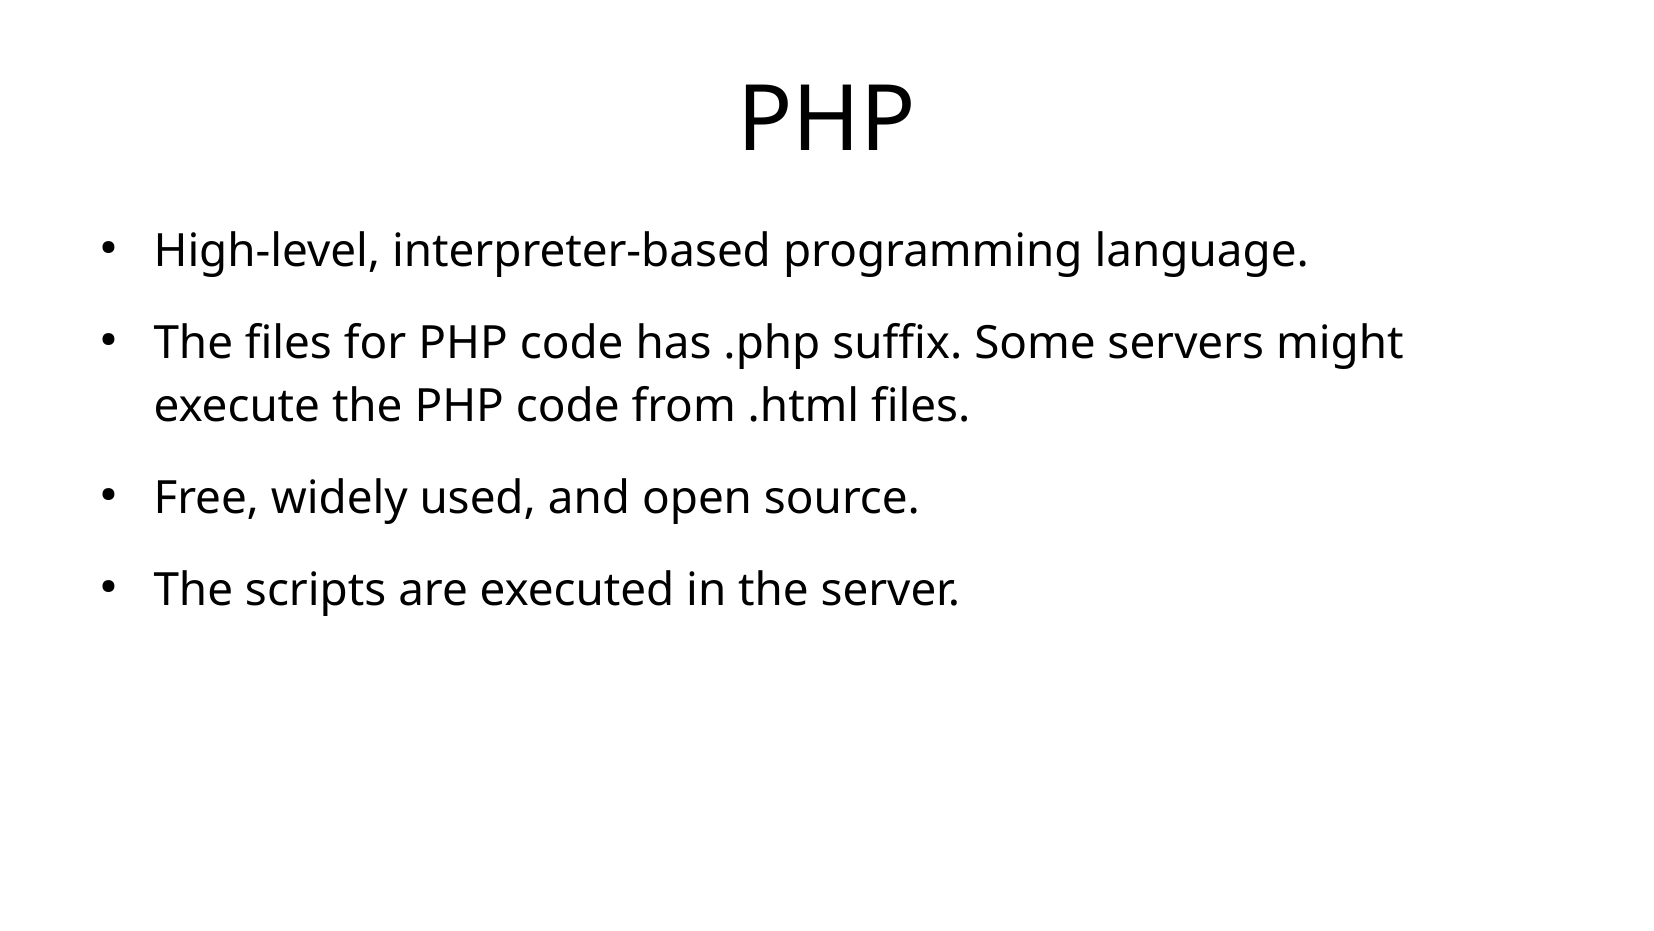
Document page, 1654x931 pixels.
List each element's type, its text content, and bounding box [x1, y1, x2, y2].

title PHP [82, 37, 1571, 193]
list High-level, interpreter-based programming language. The files for PHP code has .php suffix. Some servers might execute the PHP code from .html files. Free, widely used, and open source. The scripts are executed in the server. [82, 217, 1571, 776]
